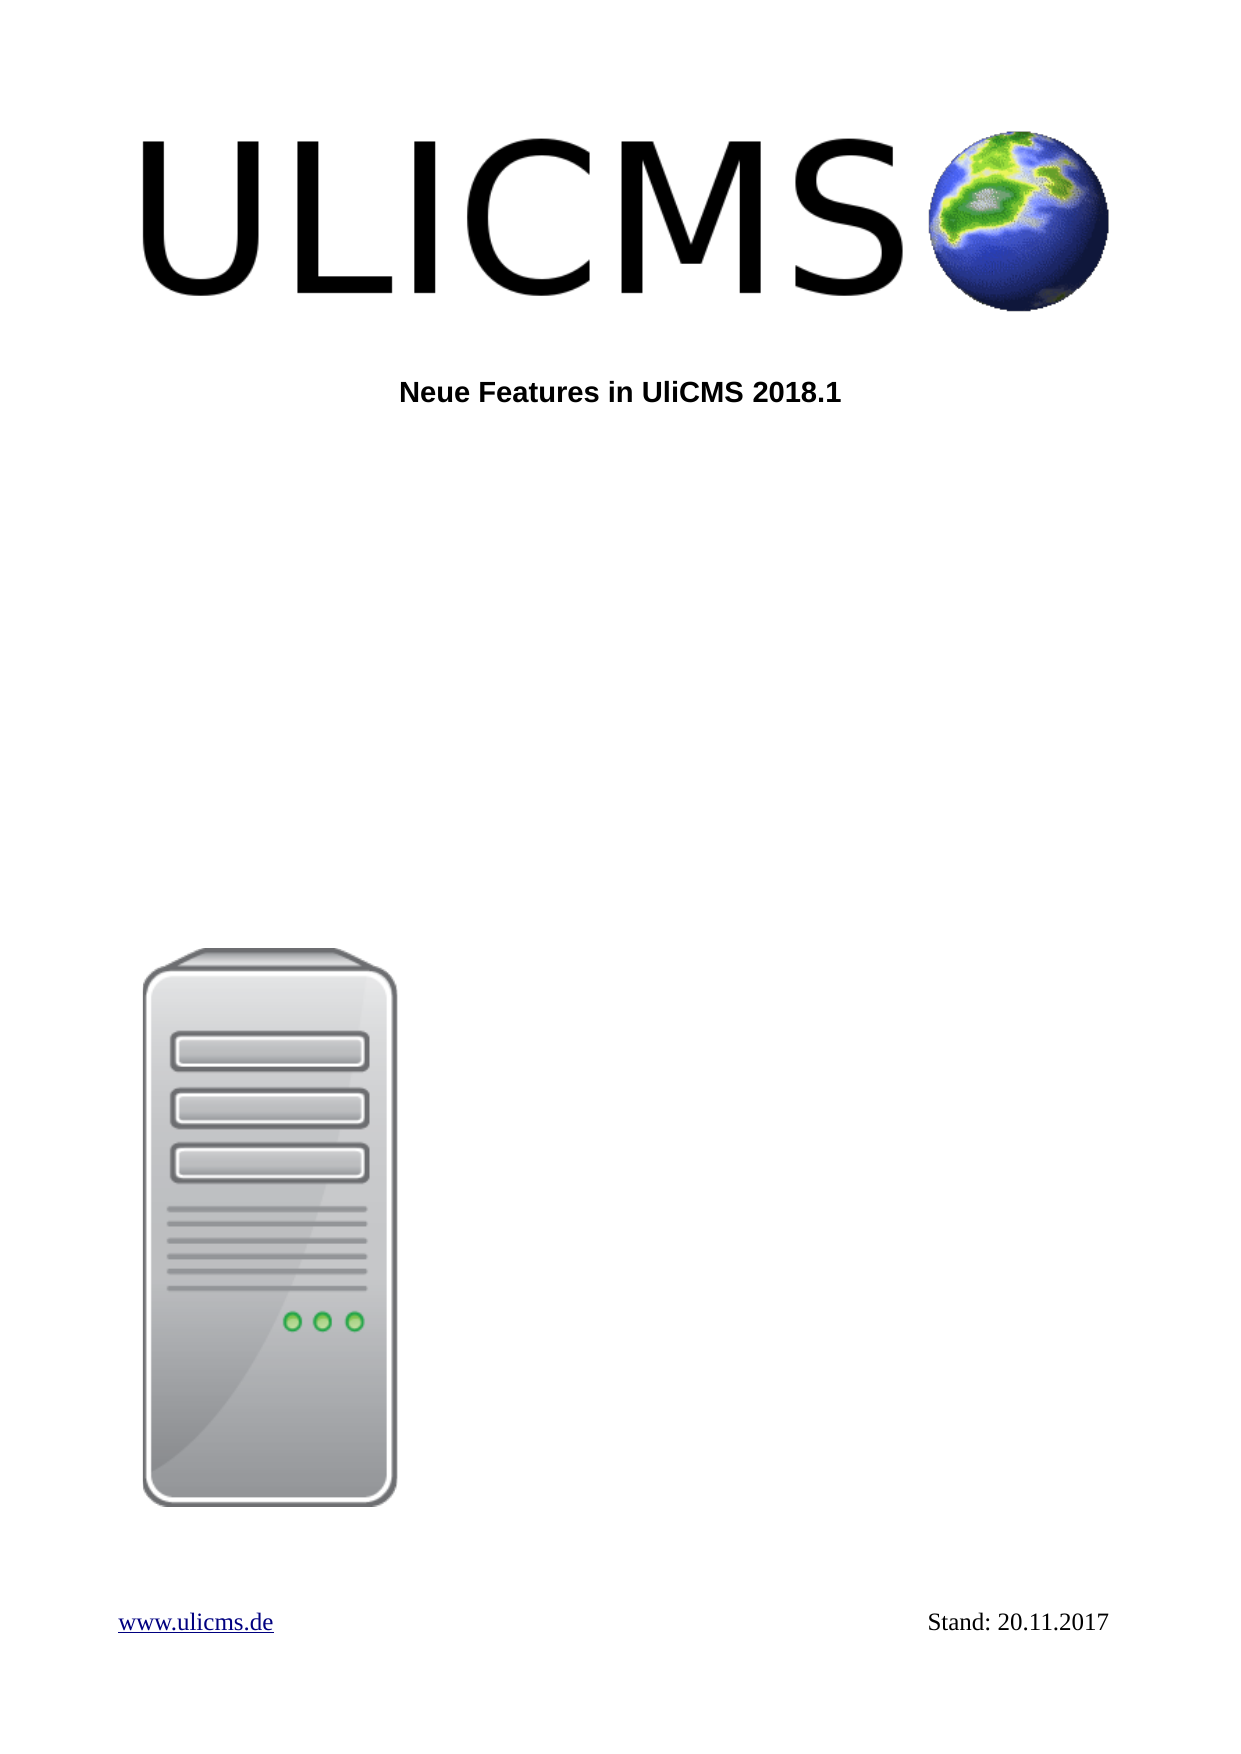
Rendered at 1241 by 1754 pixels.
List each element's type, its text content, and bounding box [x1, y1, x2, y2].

picture [115, 118, 1117, 321]
picture [142, 948, 398, 1507]
subtitle Neue Features in UliCMS 2018.1 [118, 375, 1122, 408]
